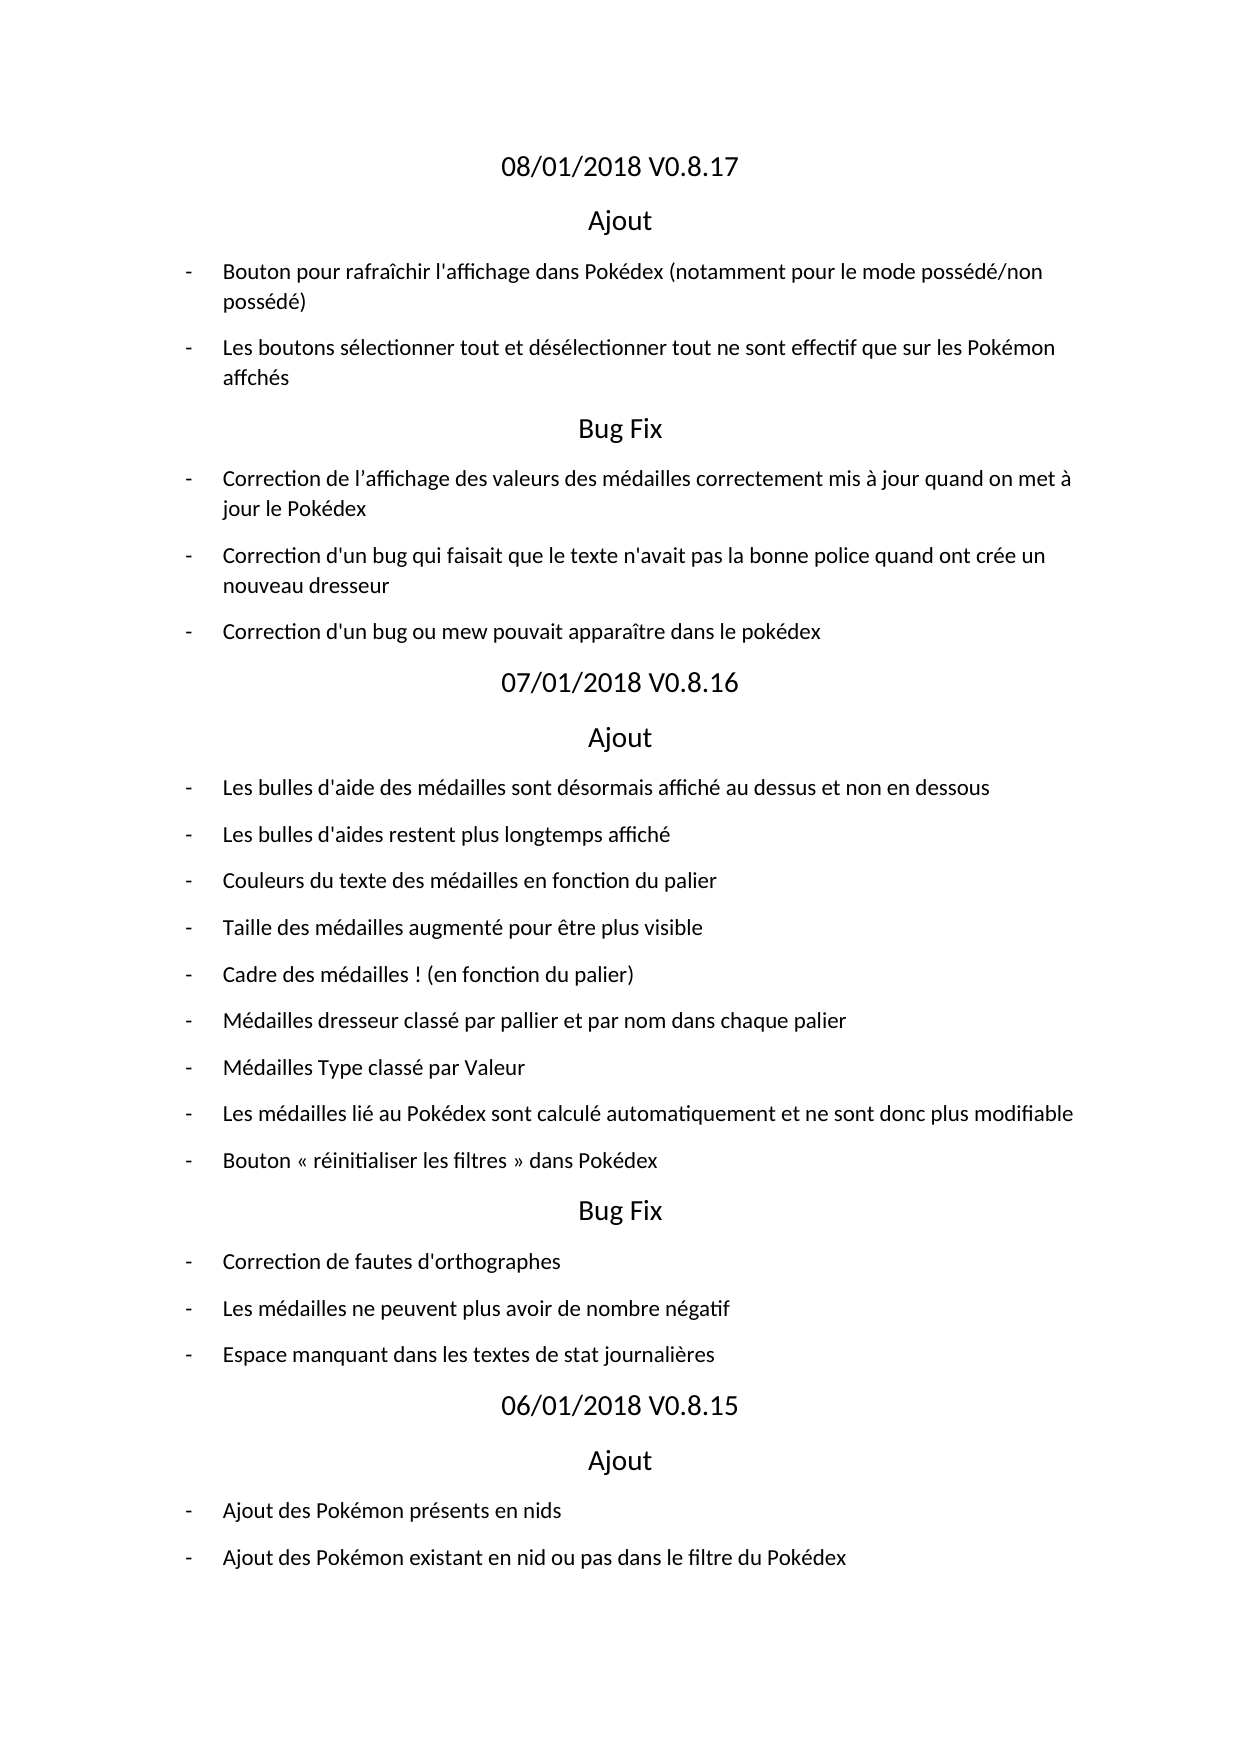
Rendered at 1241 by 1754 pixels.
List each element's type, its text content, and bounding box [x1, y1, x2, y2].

list Médailles Type classé par Valeur [185, 1053, 1093, 1081]
list Médailles dresseur classé par pallier et par nom dans chaque palier [185, 1006, 1093, 1034]
list Les bulles d'aides restent plus longtemps affiché [185, 820, 1093, 848]
text Ajout [148, 1442, 1093, 1477]
text 08/01/2018 V0.8.17 [148, 148, 1093, 183]
list Correction d'un bug ou mew pouvait apparaître dans le pokédex [185, 617, 1093, 646]
list Taille des médailles augmenté pour être plus visible [185, 913, 1093, 941]
list Correction d'un bug qui faisait que le texte n'avait pas la bonne police quand ont crée un nouveau dresseur [185, 541, 1093, 599]
list Espace manquant dans les textes de stat journalières [185, 1340, 1093, 1368]
list Cadre des médailles ! (en fonction du palier) [185, 960, 1093, 988]
list Correction de fautes d'orthographes [185, 1247, 1093, 1275]
list Les bulles d'aide des médailles sont désormais affiché au dessus et non en dessous [185, 773, 1093, 801]
list Les médailles lié au Pokédex sont calculé automatiquement et ne sont donc plus modifiable [185, 1099, 1093, 1127]
text 07/01/2018 V0.8.16 [148, 664, 1093, 700]
list Bouton « réinitialiser les filtres » dans Pokédex [185, 1146, 1093, 1174]
list Correction de l’affichage des valeurs des médailles correctement mis à jour quand on met à jour le Pokédex [185, 464, 1093, 522]
list Ajout des Pokémon existant en nid ou pas dans le filtre du Pokédex [185, 1543, 1093, 1571]
list Ajout des Pokémon présents en nids [185, 1496, 1093, 1524]
list Bug Fix [148, 1192, 1093, 1228]
text Ajout [148, 202, 1093, 238]
list Les boutons sélectionner tout et désélectionner tout ne sont effectif que sur les Pokémon affchés [185, 333, 1093, 391]
list Couleurs du texte des médailles en fonction du palier [185, 867, 1093, 894]
text Ajout [148, 719, 1093, 754]
list Les médailles ne peuvent plus avoir de nombre négatif [185, 1294, 1093, 1322]
list Bouton pour rafraîchir l'affichage dans Pokédex (notamment pour le mode possédé/non possédé) [185, 257, 1093, 315]
text 06/01/2018 V0.8.15 [148, 1387, 1093, 1422]
list Bug Fix [148, 410, 1093, 446]
